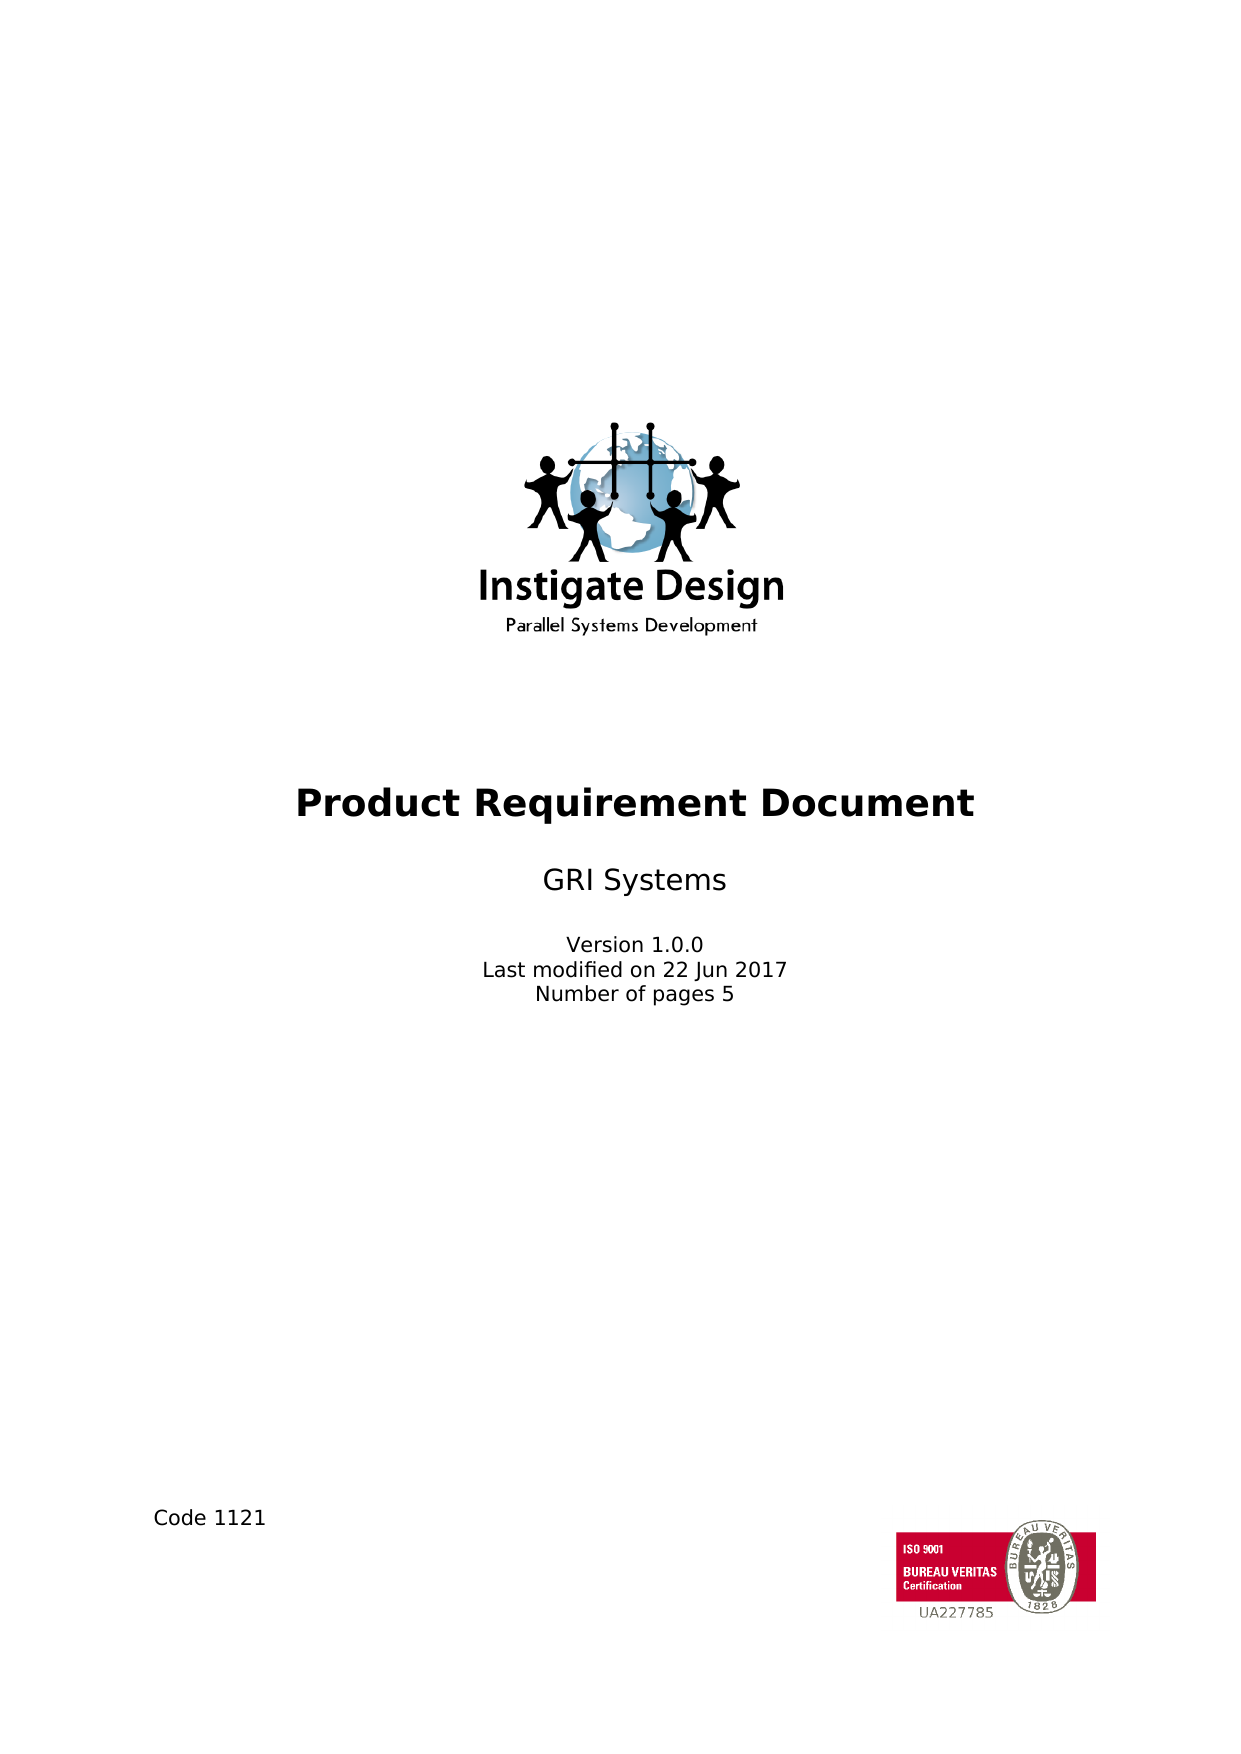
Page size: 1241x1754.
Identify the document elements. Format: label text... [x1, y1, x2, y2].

text Number of pages 5 [148, 982, 1122, 1006]
picture [465, 361, 805, 701]
title Product Requirement Document [148, 782, 1122, 825]
picture [881, 1505, 1111, 1631]
text Last modified on 22 Jun 2017 [148, 958, 1122, 982]
subtitle GRI Systems [148, 863, 1122, 897]
text Version 1.0.0 [148, 933, 1122, 958]
